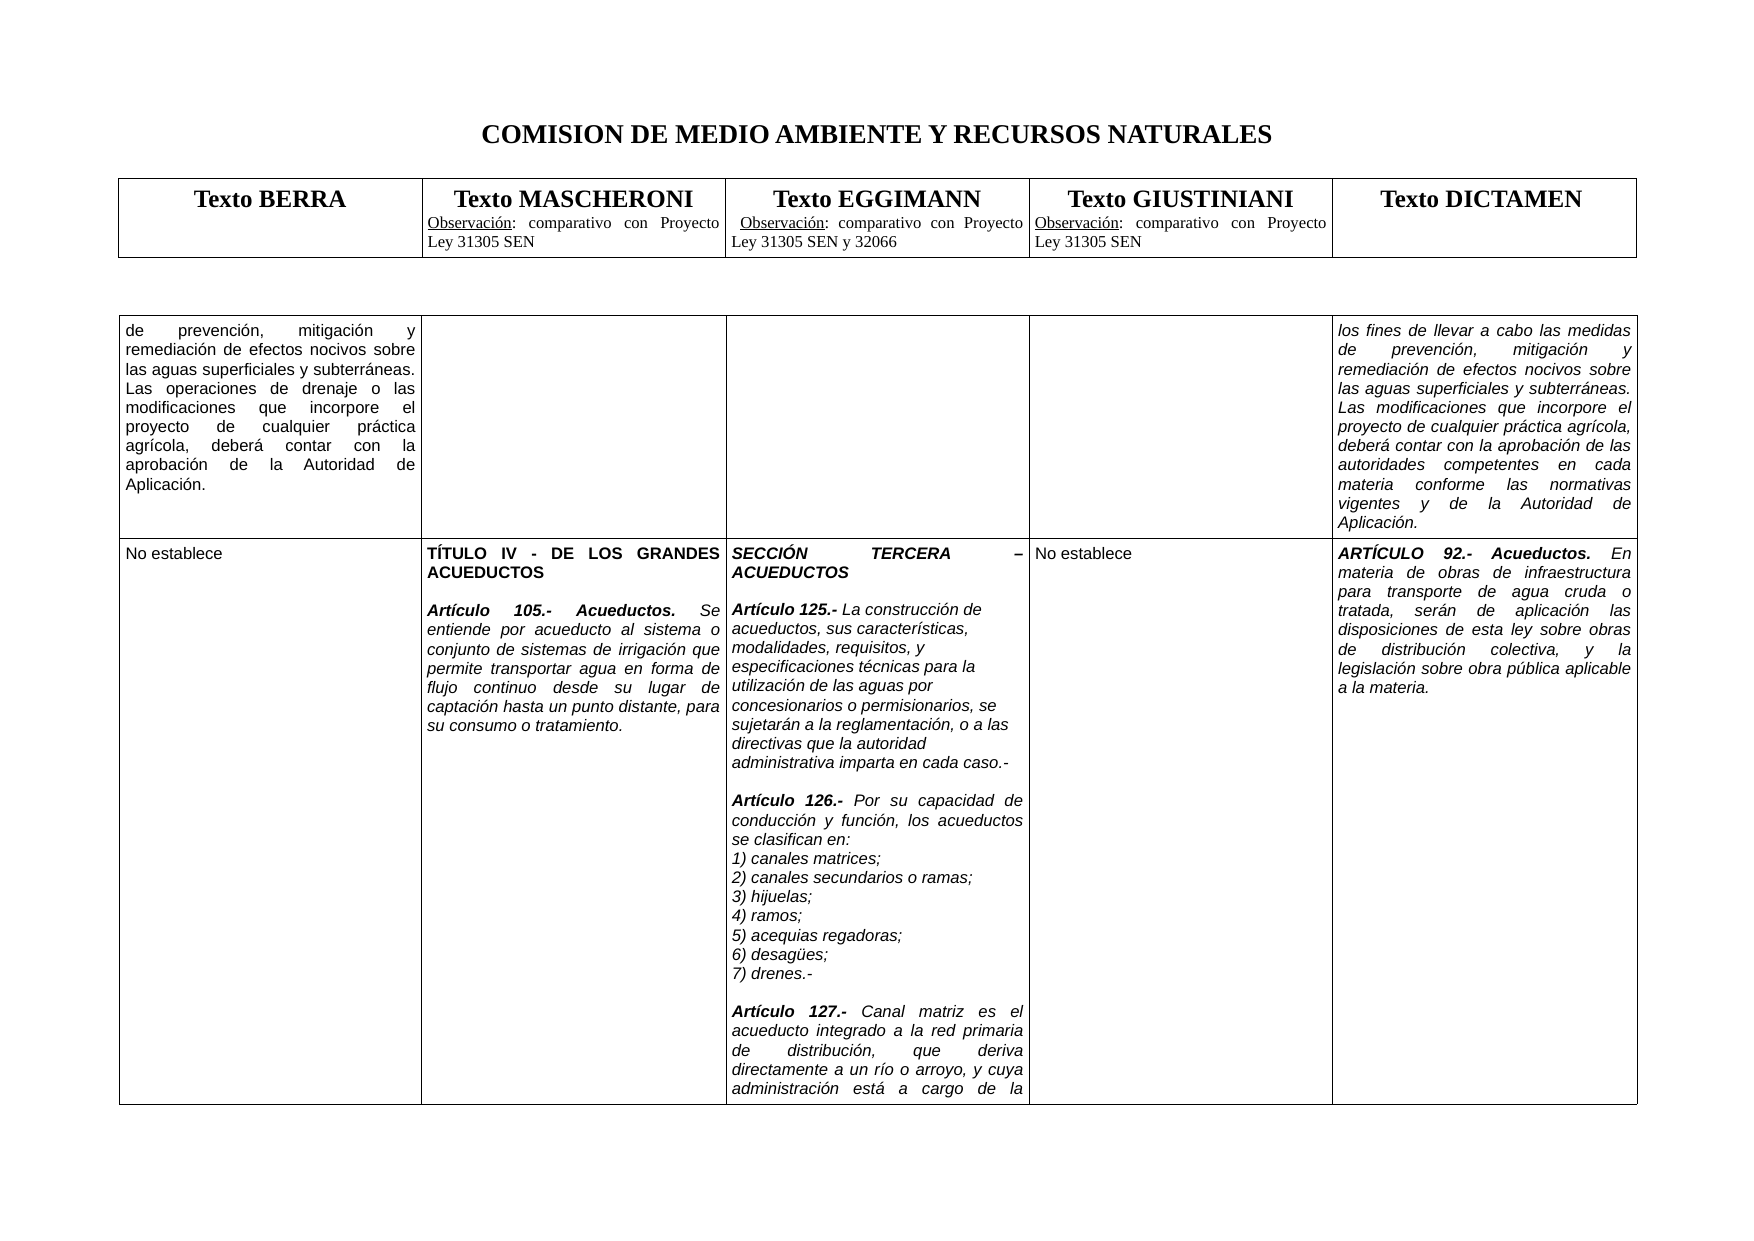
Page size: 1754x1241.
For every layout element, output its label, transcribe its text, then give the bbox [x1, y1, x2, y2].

table_cell [1030, 316, 1332, 537]
table_cell Sección Tercera – Acueductos Artículo 125.- La construcción de acueductos, sus características, modalidades, requisitos, y especificaciones técnicas para la utilización de las aguas por concesionarios o permisionarios, se sujetarán a la reglamentación, o a las directivas que la autoridad administrativa imparta en cada caso.- Artículo 126.- Por su capacidad de conducción y función, los acueductos se clasifican en: 1) canales matrices; 2) canales secundarios o ramas; 3) hijuelas; 4) ramos; 5) acequias regadoras; 6) desagües; 7) drenes.- Artículo 127.- Canal matriz es el acueducto integrado a la red primaria de distribución, que deriva directamente a un río o arroyo, y cuya administración está a cargo de la [727, 539, 1029, 1103]
table_cell los fines de llevar a cabo las medidas de prevención, mitigación y remediación de efectos nocivos sobre las aguas superficiales y subterráneas. Las modificaciones que incorpore el proyecto de cualquier práctica agrícola, deberá contar con la aprobación de las autoridades competentes en cada materia conforme las normativas vigentes y de la Autoridad de Aplicación. [1333, 316, 1637, 537]
table_cell de prevención, mitigación y remediación de efectos nocivos sobre las aguas superficiales y subterráneas. Las operaciones de drenaje o las modificaciones que incorpore el proyecto de cualquier práctica agrícola, deberá contar con la aprobación de la Autoridad de Aplicación. [120, 316, 421, 537]
table_cell No establece [1030, 539, 1332, 1103]
table_cell ARTÍCULO 92.- Acueductos. En materia de obras de infraestructura para transporte de agua cruda o tratada, serán de aplicación las disposiciones de esta ley sobre obras de distribución colectiva, y la legislación sobre obra pública aplicable a la materia. [1333, 539, 1637, 1103]
table_cell No establece [120, 539, 421, 1103]
table_cell [422, 316, 726, 537]
table_cell [727, 316, 1029, 537]
table_cell TÍTULO IV - DE LOS GRANDES ACUEDUCTOS Artículo 105.- Acueductos. Se entiende por acueducto al sistema o conjunto de sistemas de irrigación que permite transportar agua en forma de flujo continuo desde su lugar de captación hasta un punto distante, para su consumo o tratamiento. [422, 539, 726, 1103]
